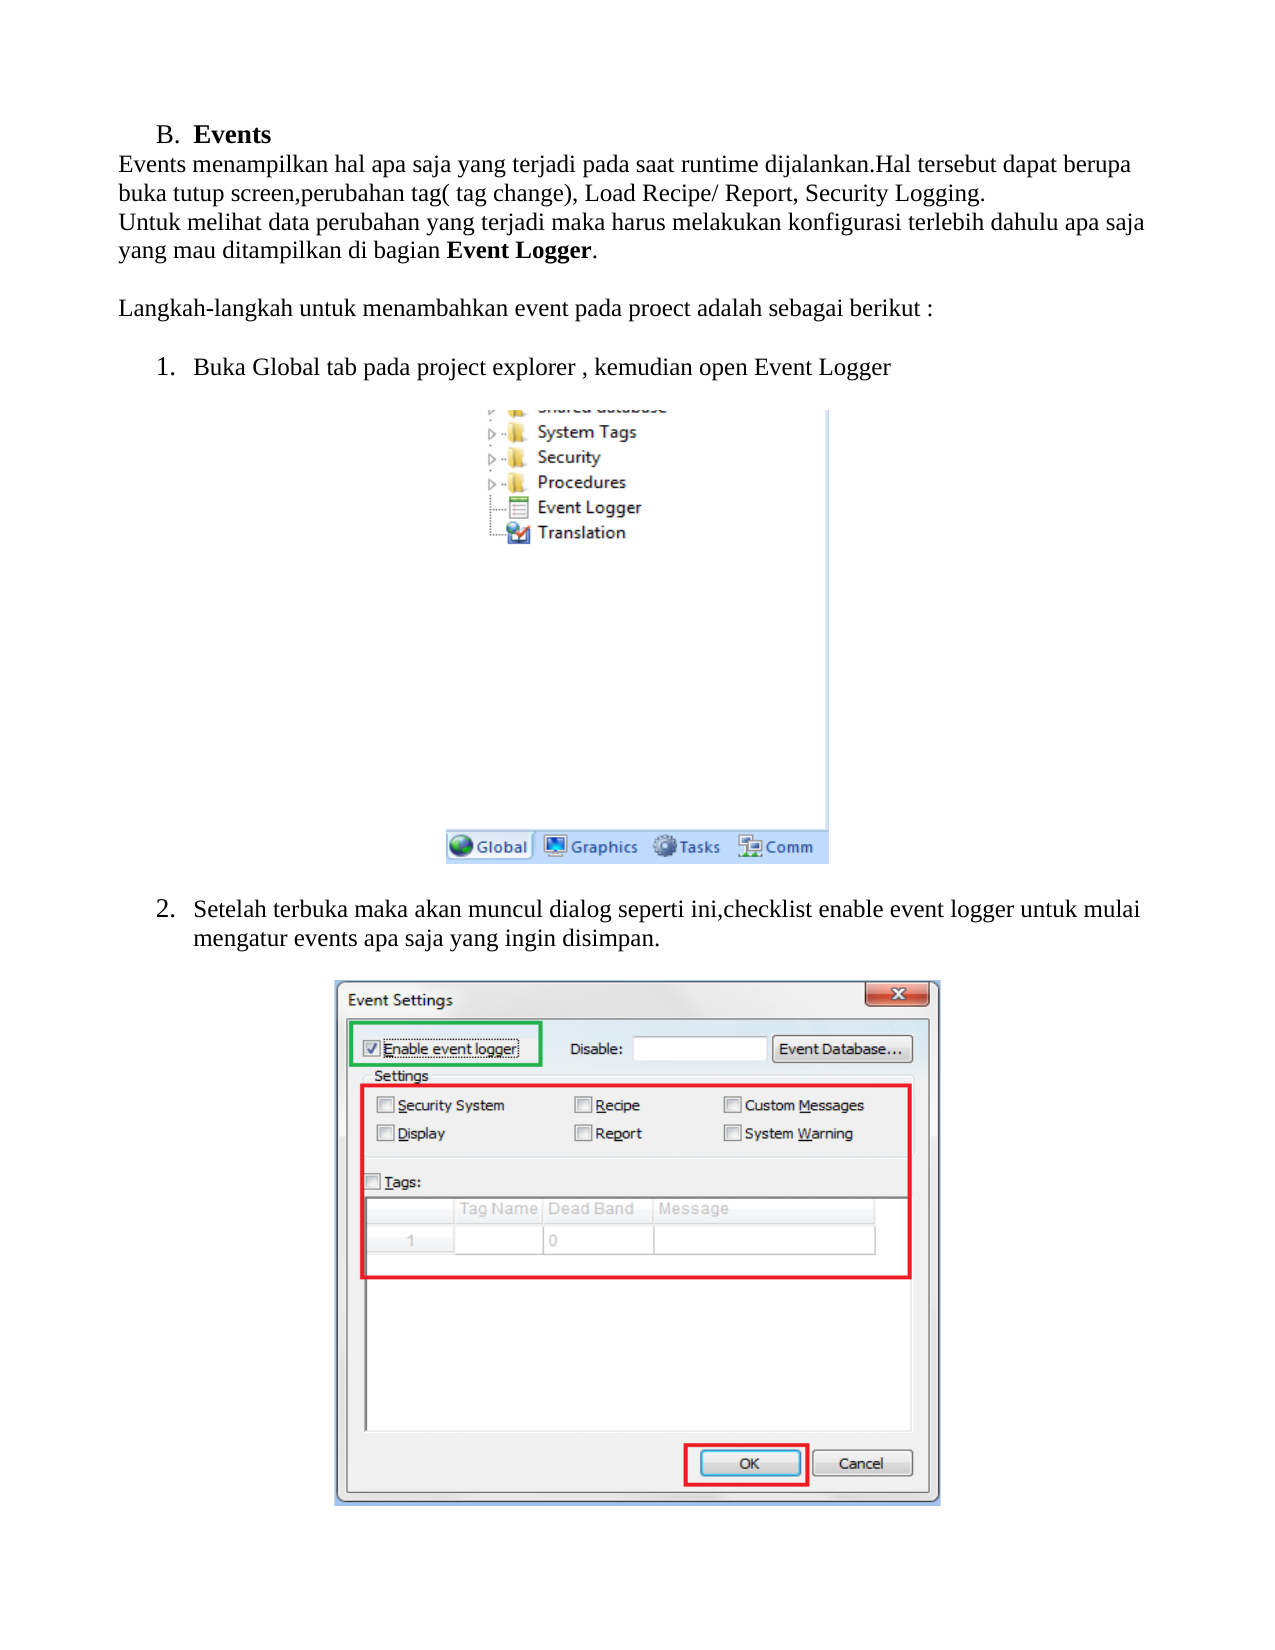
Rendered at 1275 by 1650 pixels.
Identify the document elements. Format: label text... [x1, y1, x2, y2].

text Untuk melihat data perubahan yang terjadi maka harus melakukan konfigurasi terlebih dahulu apa saja yang mau ditampilkan di bagian Event Logger. [118, 207, 1157, 264]
list Setelah terbuka maka akan muncul dialog seperti ini,checklist enable event logger untuk mulai mengatur events apa saja yang ingin disimpan. [156, 892, 1157, 952]
text Events menampilkan hal apa saja yang terjadi pada saat runtime dijalankan.Hal tersebut dapat berupa buka tutup screen,perubahan tag( tag change), Load Recipe/ Report, Security Logging. [118, 149, 1157, 207]
list Buka Global tab pada project explorer , kemudian open Event Logger [156, 351, 1157, 382]
list Events [156, 118, 1157, 149]
picture [446, 410, 829, 864]
text Langkah-langkah untuk menambahkan event pada proect adalah sebagai berikut : [118, 293, 1157, 322]
picture [334, 980, 941, 1506]
